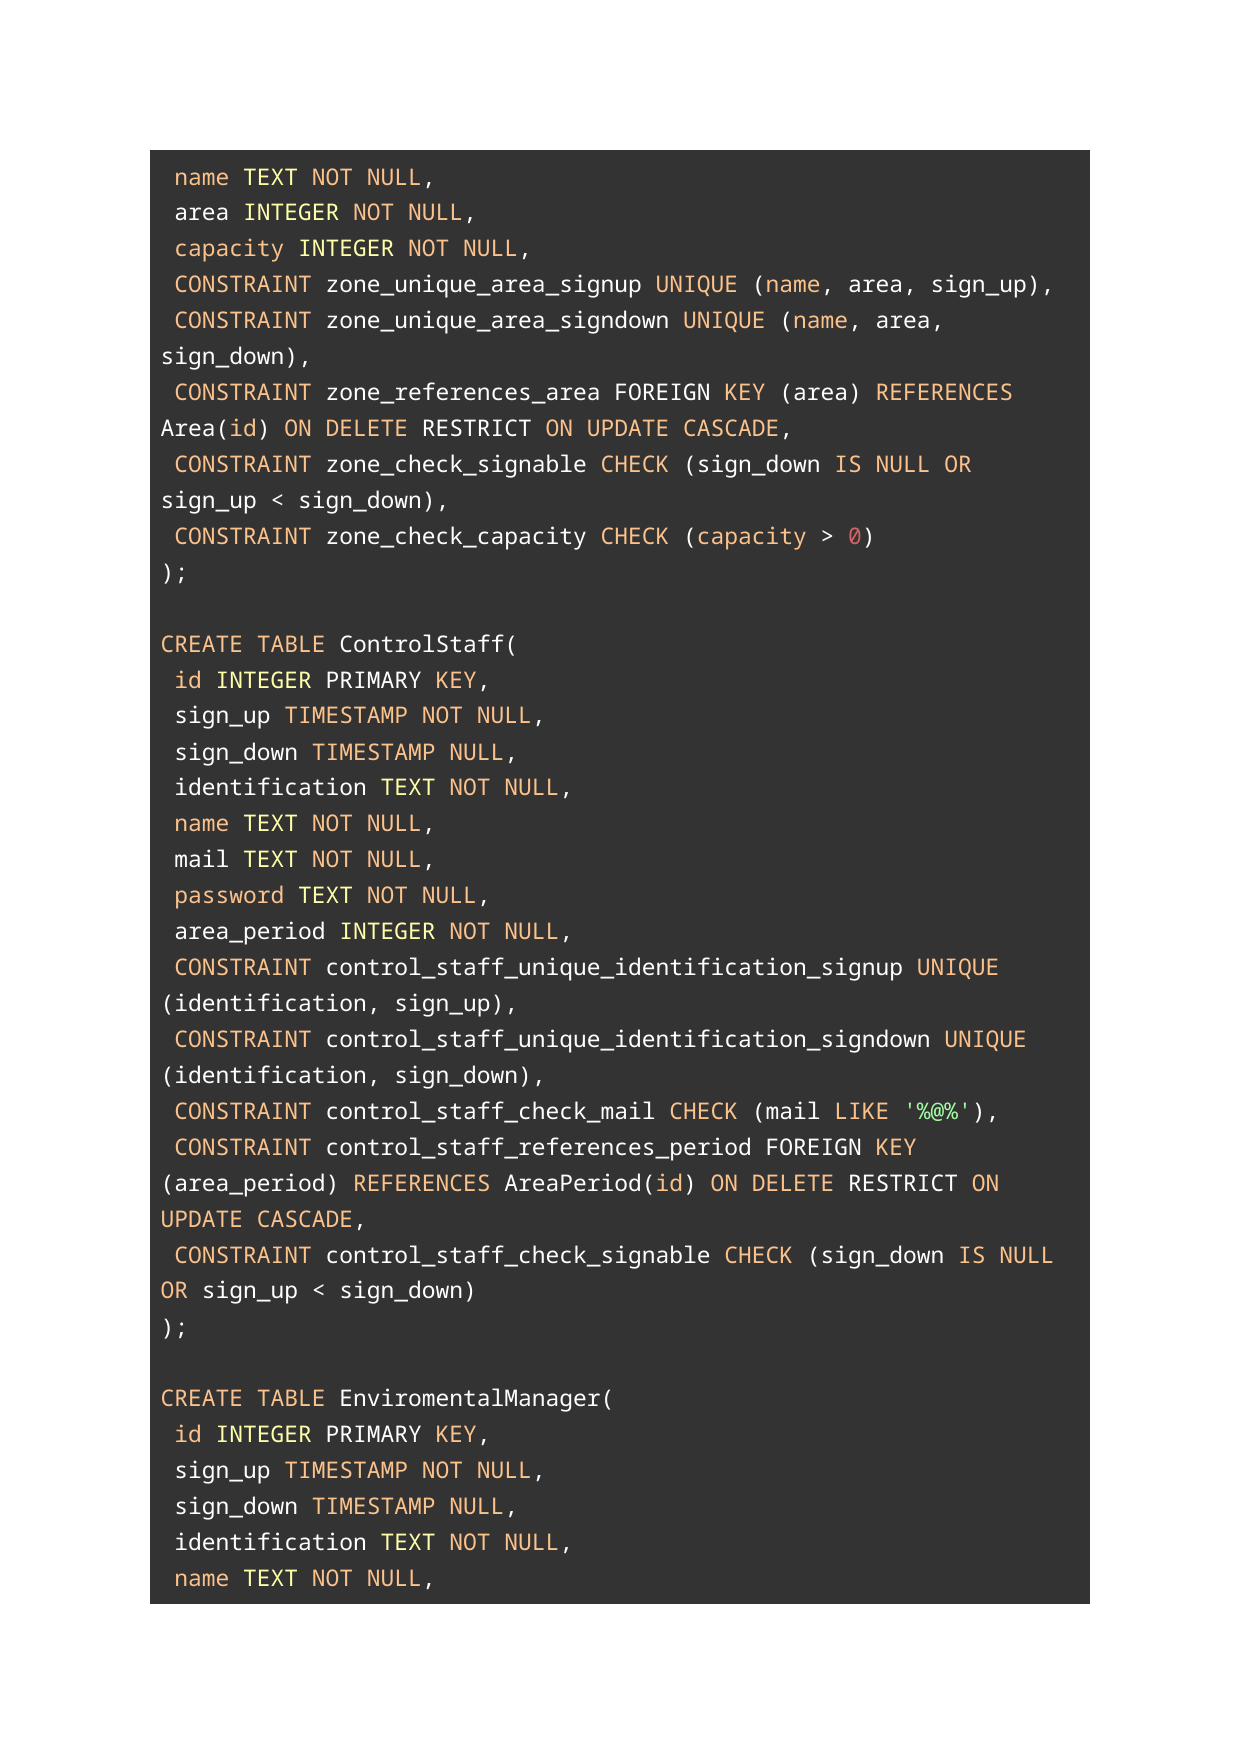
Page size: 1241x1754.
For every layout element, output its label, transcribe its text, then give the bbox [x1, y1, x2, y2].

table_header name TEXT NOT NULL, area INTEGER NOT NULL, capacity INTEGER NOT NULL, CONSTRAINT zone_unique_area_signup UNIQUE (name, area, sign_up), CONSTRAINT zone_unique_area_signdown UNIQUE (name, area, sign_down), CONSTRAINT zone_references_area FOREIGN KEY (area) REFERENCES Area(id) ON DELETE RESTRICT ON UPDATE CASCADE, CONSTRAINT zone_check_signable CHECK (sign_down IS NULL OR sign_up < sign_down), CONSTRAINT zone_check_capacity CHECK (capacity > 0) ); CREATE TABLE ControlStaff( id INTEGER PRIMARY KEY, sign_up TIMESTAMP NOT NULL, sign_down TIMESTAMP NULL, identification TEXT NOT NULL, name TEXT NOT NULL, mail TEXT NOT NULL, password TEXT NOT NULL, area_period INTEGER NOT NULL, CONSTRAINT control_staff_unique_identification_signup UNIQUE (identification, sign_up), CONSTRAINT control_staff_unique_identification_signdown UNIQUE (identification, sign_down), CONSTRAINT control_staff_check_mail CHECK (mail LIKE '%@%'), CONSTRAINT control_staff_references_period FOREIGN KEY (area_period) REFERENCES AreaPeriod(id) ON DELETE RESTRICT ON UPDATE CASCADE, CONSTRAINT control_staff_check_signable CHECK (sign_down IS NULL OR sign_up < sign_down) ); CREATE TABLE EnviromentalManager( id INTEGER PRIMARY KEY, sign_up TIMESTAMP NOT NULL, sign_down TIMESTAMP NULL, identification TEXT NOT NULL, name TEXT NOT NULL, [150, 150, 1090, 1604]
